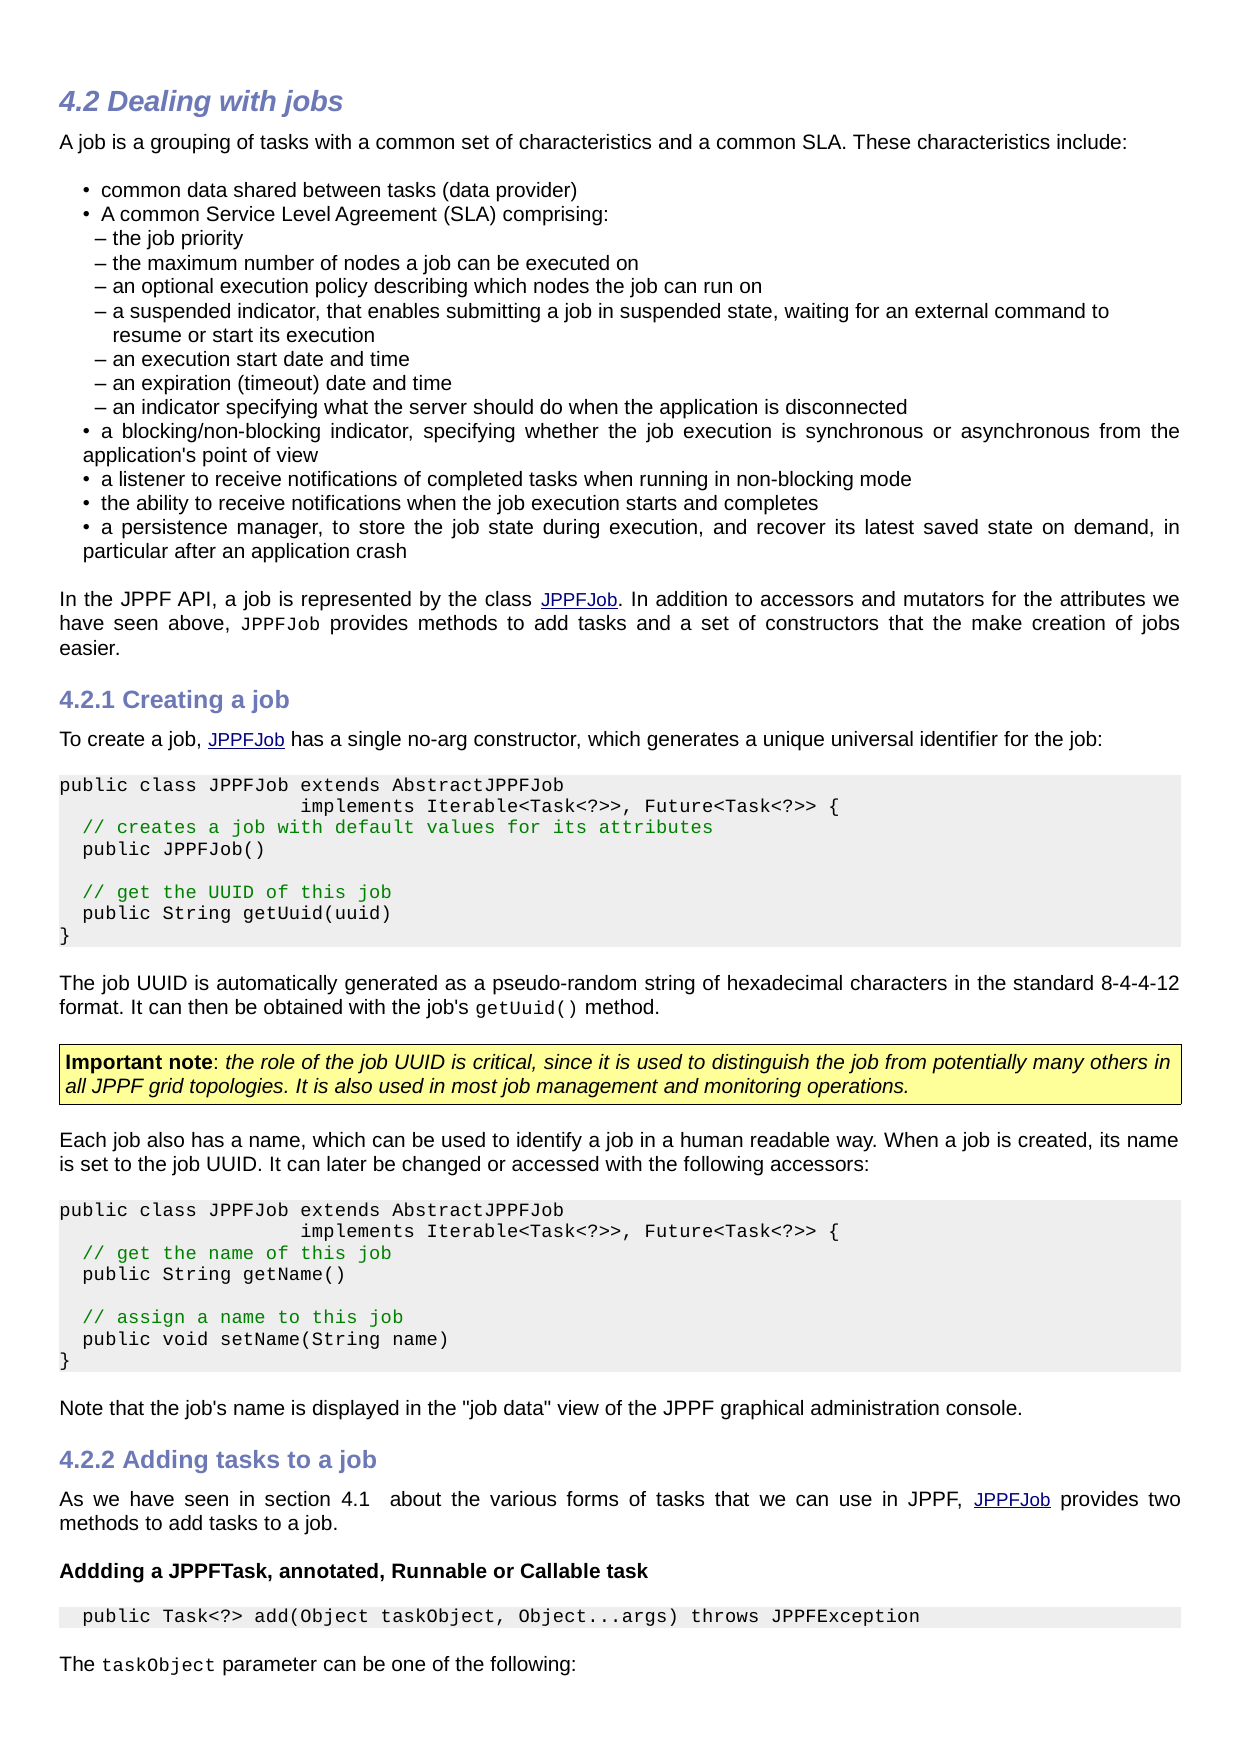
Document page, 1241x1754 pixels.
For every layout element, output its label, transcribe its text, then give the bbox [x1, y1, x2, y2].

text public class JPPFJob extends AbstractJPPFJob [59, 1200, 1181, 1222]
text Important note: the role of the job UUID is critical, since it is used to distinguish the job from potentially many others in all JPPF grid topologies. It is also used in most job management and monitoring operations. [60, 1045, 1181, 1104]
text } [59, 1350, 1181, 1372]
text public String getName() [59, 1264, 1181, 1286]
text public void setName(String name) [59, 1329, 1181, 1350]
text // get the name of this job [59, 1243, 1181, 1264]
list common data shared between tasks (data provider) [83, 178, 1181, 202]
list an expiration (timeout) date and time [94, 371, 1181, 395]
list the maximum number of nodes a job can be executed on [94, 250, 1181, 274]
text public class JPPFJob extends AbstractJPPFJob [59, 775, 1181, 796]
list a suspended indicator, that enables submitting a job in suspended state, waiting for an external command to resume or start its execution [94, 298, 1181, 347]
text Addding a JPPFTask, annotated, Runnable or Callable task [59, 1559, 1181, 1583]
list an indicator specifying what the server should do when the application is disconnected [94, 395, 1181, 419]
text public JPPFJob() [59, 839, 1181, 861]
list a blocking/non-blocking indicator, specifying whether the job execution is synchronous or asynchronous from the application's point of view [83, 419, 1181, 467]
text Note that the job's name is displayed in the "job data" view of the JPPF graphical administration console. [59, 1396, 1181, 1420]
list a persistence manager, to store the job state during execution, and recover its latest saved state on demand, in particular after an application crash [83, 515, 1181, 563]
list an execution start date and time [94, 347, 1181, 371]
text implements Iterable<Task<?>>, Future<Task<?>> { [59, 1222, 1181, 1243]
text To create a job, JPPFJob has a single no-arg constructor, which generates a unique universal identifier for the job: [59, 727, 1181, 751]
text The job UUID is automatically generated as a pseudo-random string of hexadecimal characters in the standard 8-4-4-12 format. It can then be obtained with the job's getUuid() method. [59, 971, 1181, 1020]
list a listener to receive notifications of completed tasks when running in non-blocking mode [83, 467, 1181, 491]
text Each job also has a name, which can be used to identify a job in a human readable way. When a job is created, its name is set to the job UUID. It can later be changed or accessed with the following accessors: [59, 1128, 1181, 1176]
list an optional execution policy describing which nodes the job can run on [94, 274, 1181, 298]
text As we have seen in section 4.1 about the various forms of tasks that we can use in JPPF, JPPFJob provides two methods to add tasks to a job. [59, 1487, 1181, 1535]
subtitle Dealing with jobs [59, 84, 1181, 118]
text public Task<?> add(Object taskObject, Object...args) throws JPPFException [59, 1607, 1181, 1628]
text // creates a job with default values for its attributes [59, 818, 1181, 839]
text In the JPPF API, a job is represented by the class JPPFJob. In addition to accessors and mutators for the attributes we have seen above, JPPFJob provides methods to add tasks and a set of constructors that the make creation of jobs easier. [59, 587, 1181, 660]
subtitle Creating a job [59, 685, 1181, 714]
text public String getUuid(uuid) [59, 904, 1181, 925]
text implements Iterable<Task<?>>, Future<Task<?>> { [59, 796, 1181, 818]
text // assign a name to this job [59, 1307, 1181, 1329]
text The taskObject parameter can be one of the following: [59, 1652, 1181, 1677]
list the ability to receive notifications when the job execution starts and completes [83, 491, 1181, 515]
text A job is a grouping of tasks with a common set of characteristics and a common SLA. These characteristics include: [59, 130, 1181, 154]
text } [59, 925, 1181, 947]
subtitle Adding tasks to a job [59, 1445, 1181, 1474]
list A common Service Level Agreement (SLA) comprising: [83, 202, 1181, 226]
list the job priority [94, 226, 1181, 250]
text // get the UUID of this job [59, 882, 1181, 904]
